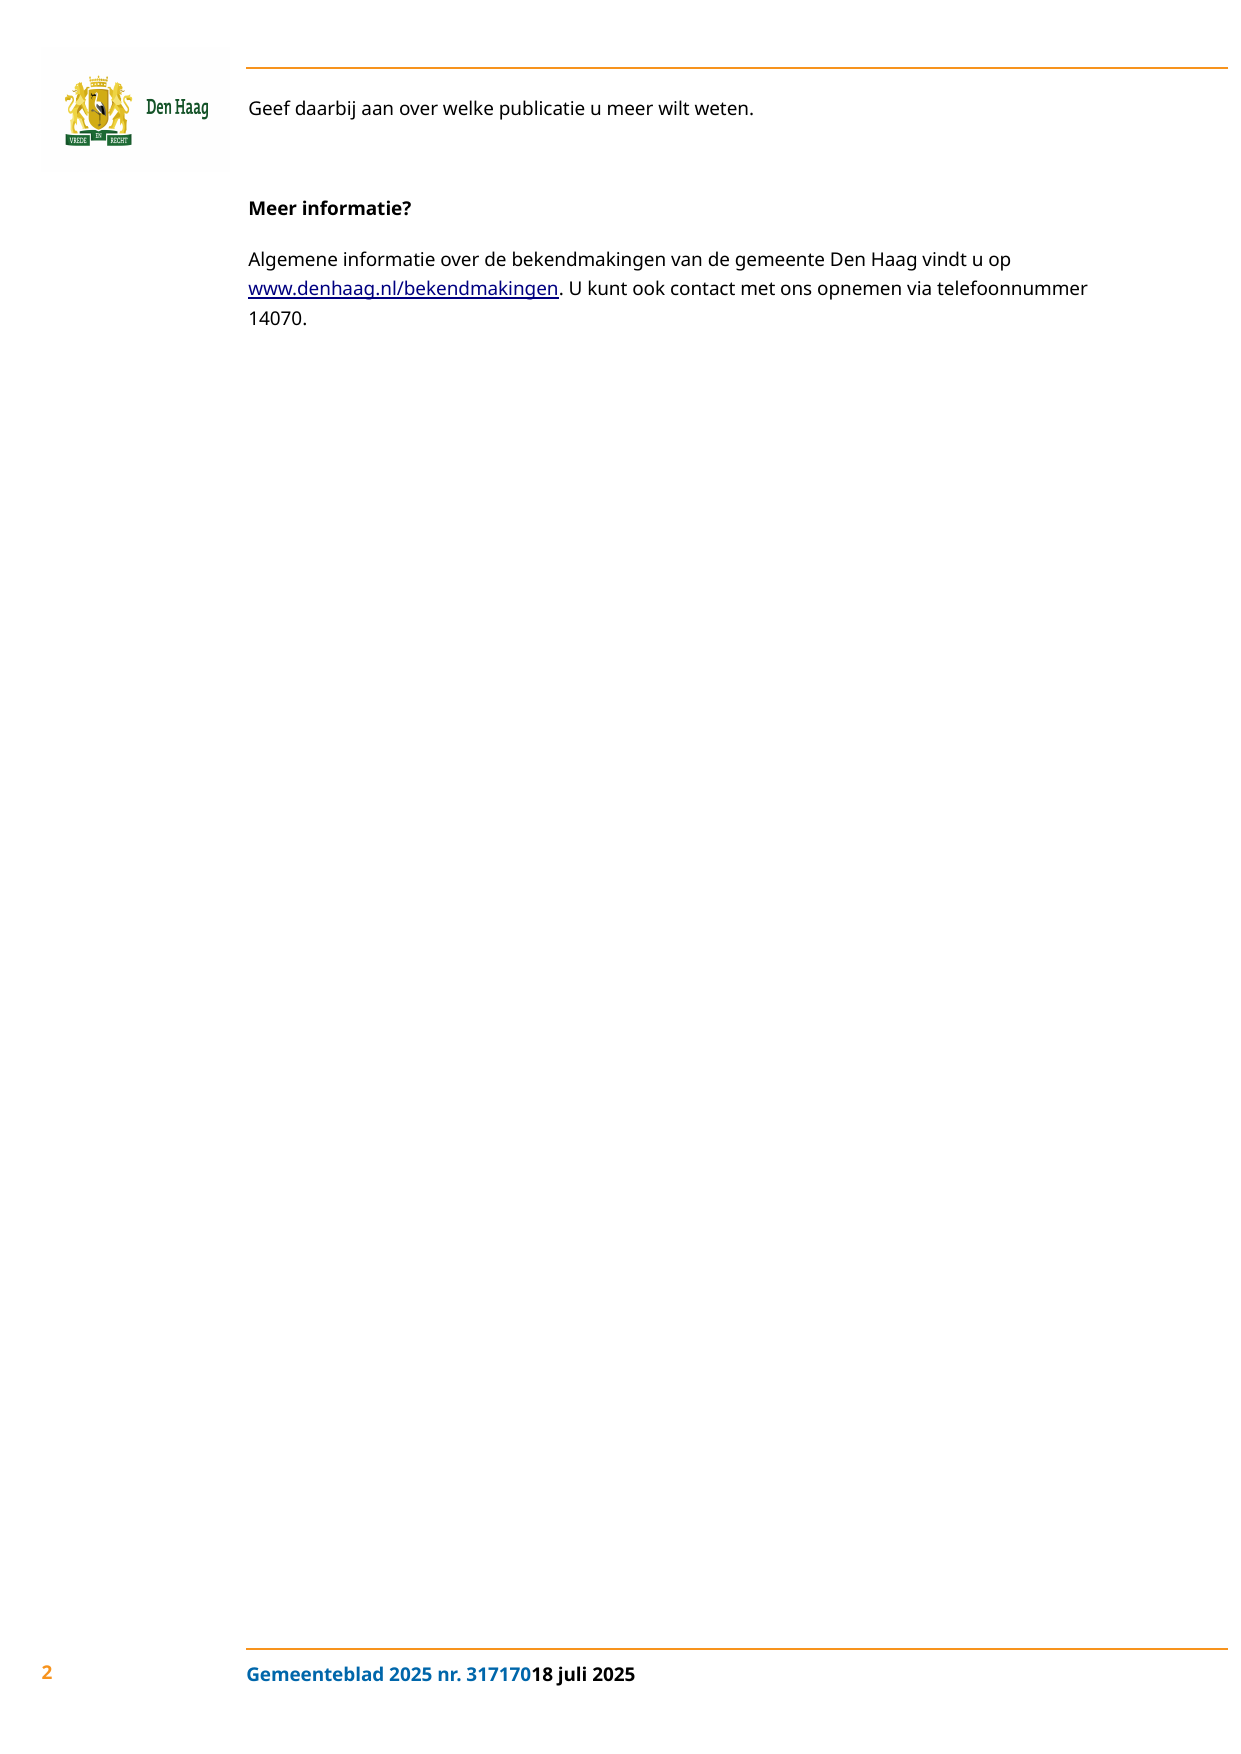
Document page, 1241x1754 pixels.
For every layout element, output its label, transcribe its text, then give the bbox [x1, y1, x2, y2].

picture [41, 47, 231, 172]
text Algemene informatie over de bekendmakingen van de gemeente Den Haag vindt u op www.denhaag.nl/bekendmakingen. U kunt ook contact met ons opnemen via telefoonnummer 14070. [248, 246, 1152, 331]
text Geef daarbij aan over welke publicatie u meer wilt weten. [248, 95, 1152, 121]
text Meer informatie? [248, 196, 1152, 221]
